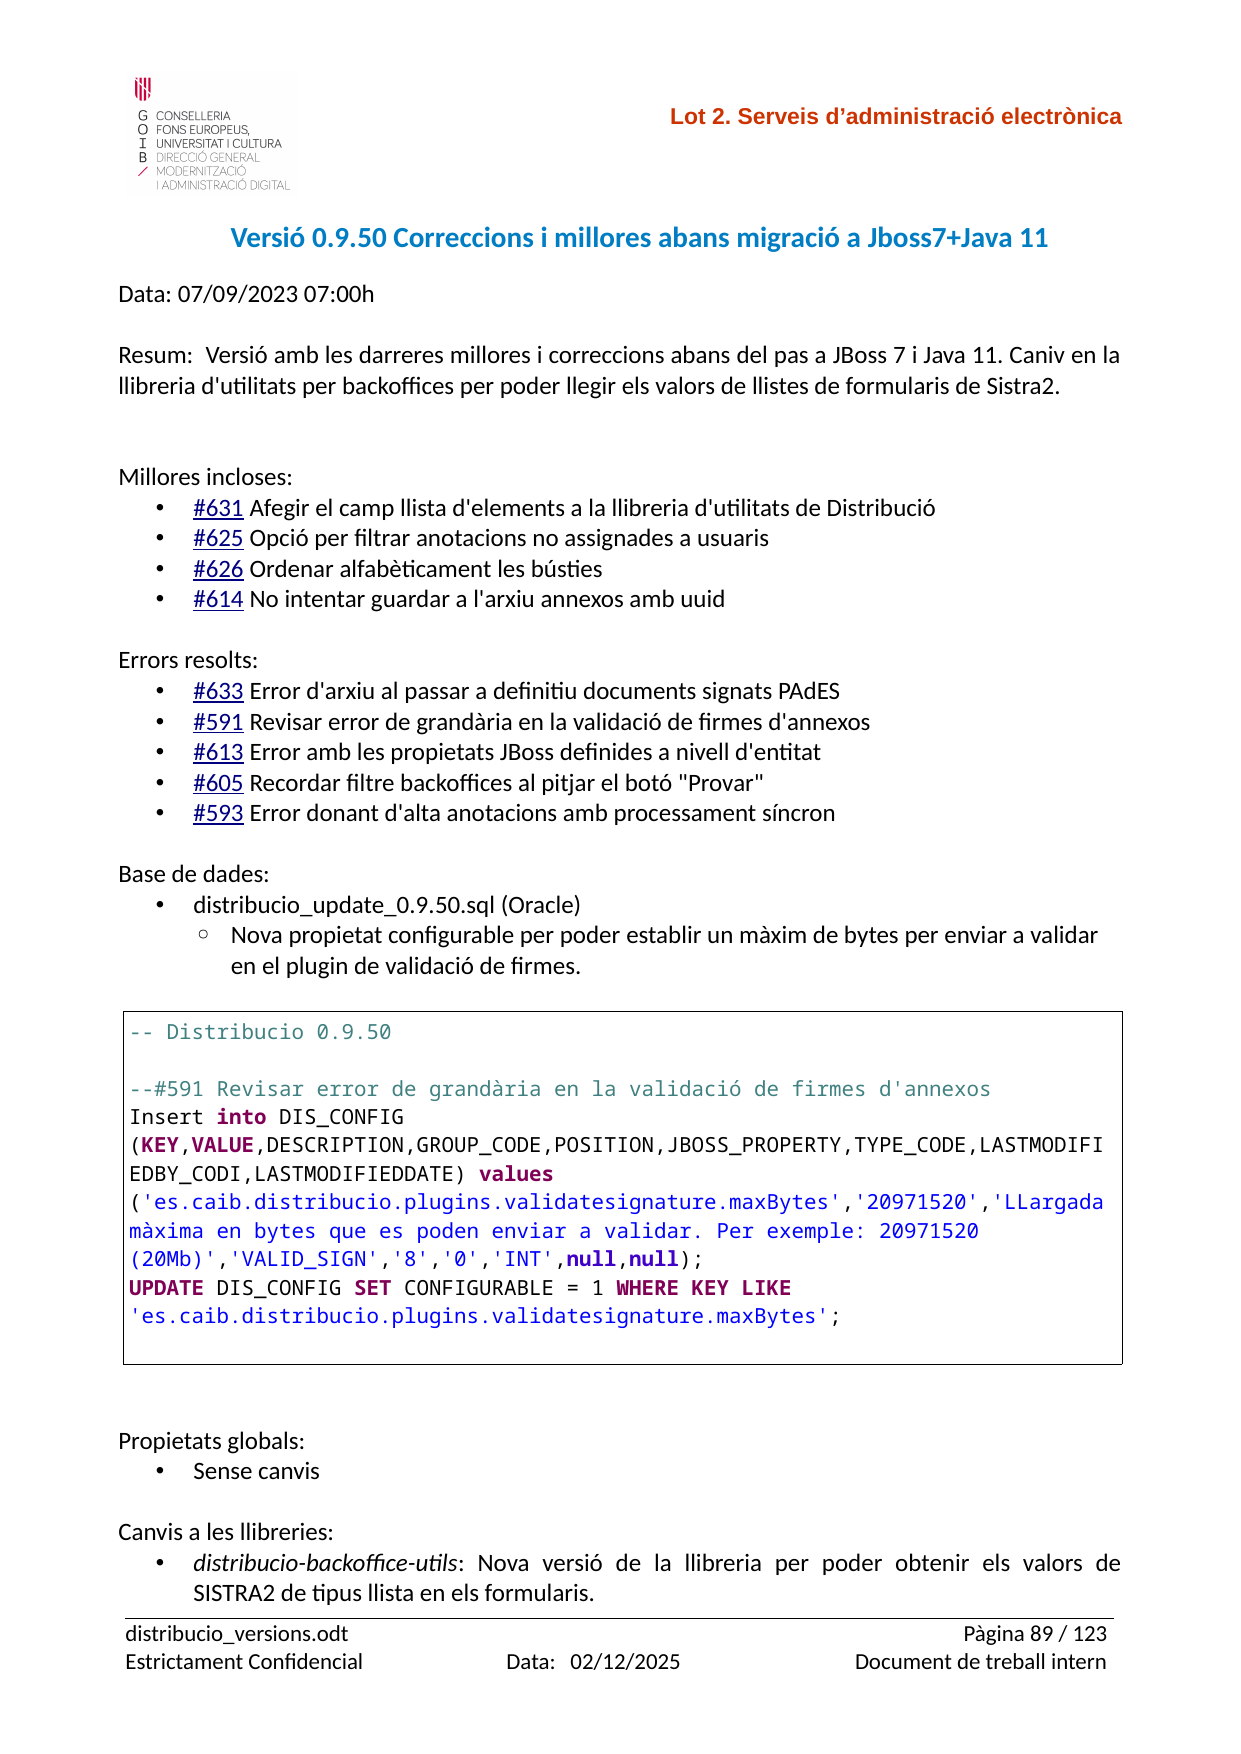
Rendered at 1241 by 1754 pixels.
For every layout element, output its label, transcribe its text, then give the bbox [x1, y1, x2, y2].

list #593 Error donant d'alta anotacions amb processament síncron [156, 797, 1122, 828]
list #591 Revisar error de grandària en la validació de firmes d'annexos [156, 706, 1122, 736]
list Nova propietat configurable per poder establir un màxim de bytes per enviar a validar en el plugin de validació de firmes. [193, 919, 1122, 980]
list #613 Error amb les propietats JBoss definides a nivell d'entitat [156, 736, 1122, 767]
list #614 No intentar guardar a l'arxiu annexos amb uuid [156, 584, 1122, 614]
list #633 Error d'arxiu al passar a definitiu documents signats PAdES [156, 675, 1122, 706]
table_header -- Distribucio 0.9.50 --#591 Revisar error de grandària en la validació de firmes d'annexos Insert into DIS_CONFIG (KEY,VALUE,DESCRIPTION,GROUP_CODE,POSITION,JBOSS_PROPERTY,TYPE_CODE,LASTMODIFIEDBY_CODI,LASTMODIFIEDDATE) values ('es.caib.distribucio.plugins.validatesignature.maxBytes','20971520','LLargada màxima en bytes que es poden enviar a validar. Per exemple: 20971520 (20Mb)','VALID_SIGN','8','0','INT',null,null); UPDATE DIS_CONFIG SET CONFIGURABLE = 1 WHERE KEY LIKE 'es.caib.distribucio.plugins.validatesignature.maxBytes'; [124, 1012, 1122, 1364]
list distribucio-backoffice-utils: Nova versió de la llibreria per poder obtenir els valors de SISTRA2 de tipus llista en els formularis. [156, 1547, 1122, 1608]
picture [126, 70, 299, 197]
list #625 Opció per filtrar anotacions no assignades a usuaris [156, 523, 1122, 553]
subtitle Versió 0.9.50 Correccions i millores abans migració a Jboss7+Java 11 [153, 219, 1122, 255]
list #631 Afegir el camp llista d'elements a la llibreria d'utilitats de Distribució [156, 492, 1122, 523]
text Errors resolts: [118, 645, 1122, 675]
list distribucio_update_0.9.50.sql (Oracle) [156, 889, 1122, 919]
text Resum: Versió amb les darreres millores i correccions abans del pas a JBoss 7 i Java 11. Caniv en la llibreria d'utilitats per backoffices per poder llegir els valors de llistes de formularis de Sistra2. [118, 339, 1122, 401]
text Millores incloses: [118, 462, 1122, 492]
list #605 Recordar filtre backoffices al pitjar el botó "Provar" [156, 767, 1122, 797]
text Canvis a les llibreries: [118, 1516, 1122, 1547]
text Base de dades: [118, 858, 1122, 889]
text Data: 07/09/2023 07:00h [118, 278, 1122, 309]
list #626 Ordenar alfabèticament les bústies [156, 553, 1122, 584]
list Sense canvis [156, 1455, 1122, 1486]
text Propietats globals: [118, 1425, 1122, 1455]
